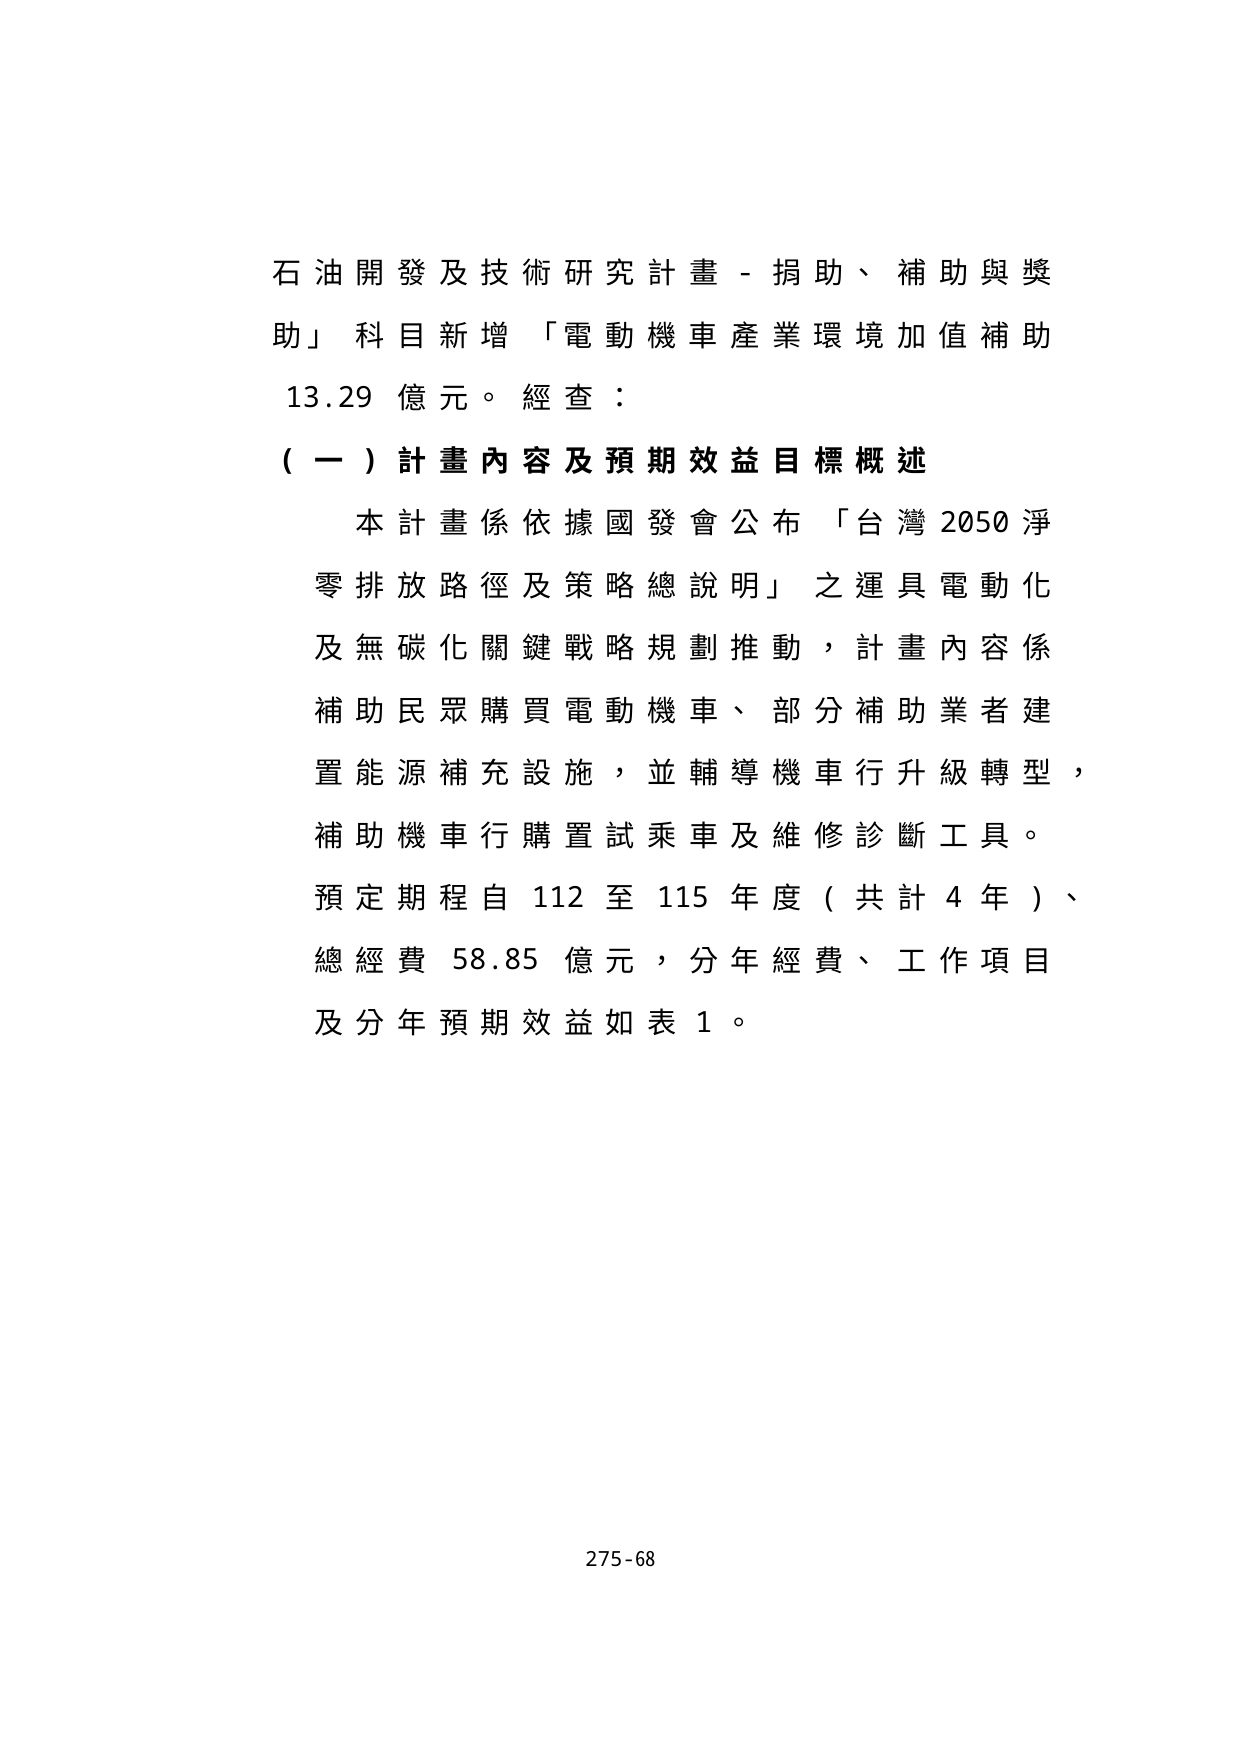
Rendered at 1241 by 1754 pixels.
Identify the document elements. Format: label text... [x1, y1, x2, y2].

text 本計畫係依據國發會公布「台灣2050淨零排放路徑及策略總說明」之運具電動化及無碳化關鍵戰略規劃推動，計畫內容係補助民眾購買電動機車、部分補助業者建置能源補充設施，並輔導機車行升級轉型，補助機車行購置試乘車及維修診斷工具。預定期程自112至115年度(共計4年)、總經費58.85億元，分年經費、工作項目及分年預期效益如表1。 [271, 479, 1058, 1042]
text (一)計畫內容及預期效益目標概述 [242, 417, 1058, 479]
text 石油開發及技術研究計畫-捐助、補助與獎助」科目新增「電動機車產業環境加值補助13.29億元。經查： [242, 229, 1058, 417]
